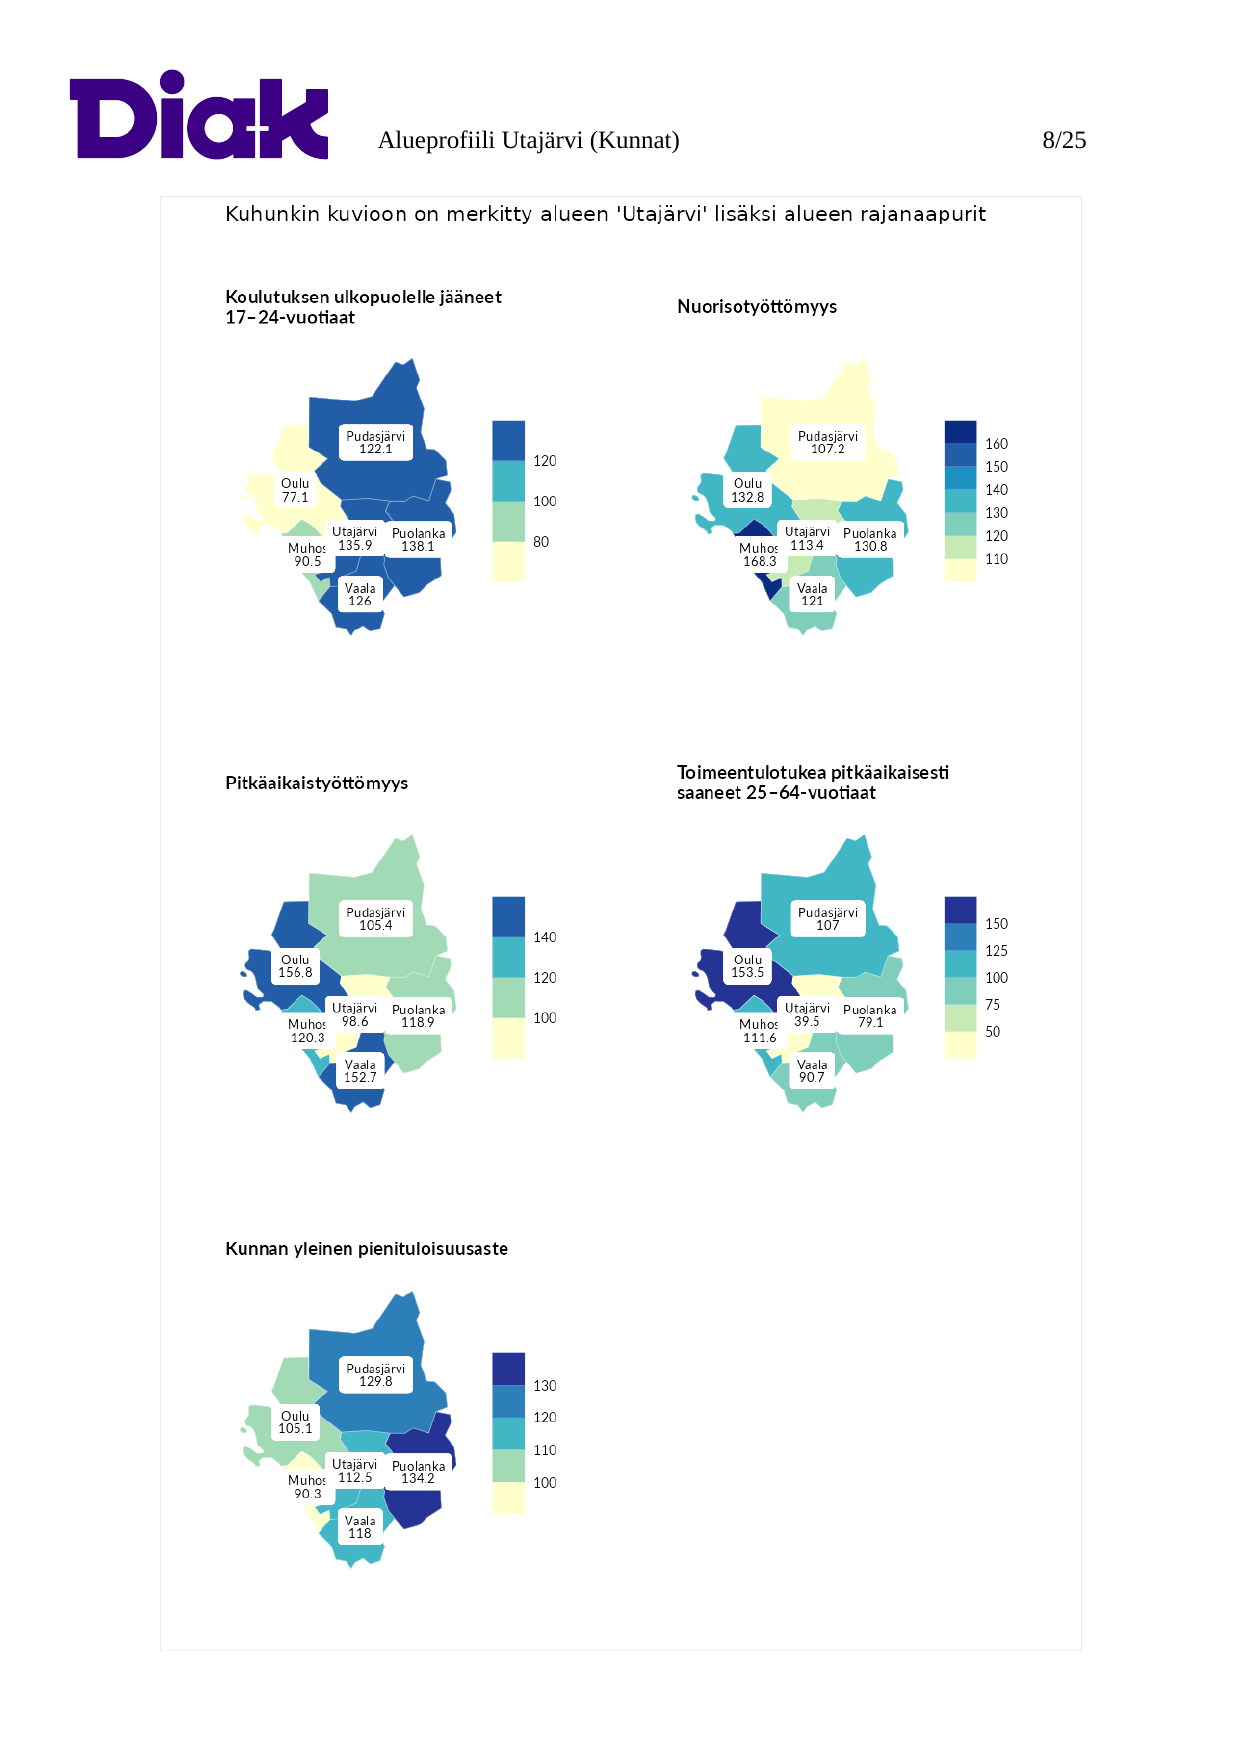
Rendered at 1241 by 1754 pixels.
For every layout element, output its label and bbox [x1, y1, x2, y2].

picture [61, 196, 1179, 1651]
